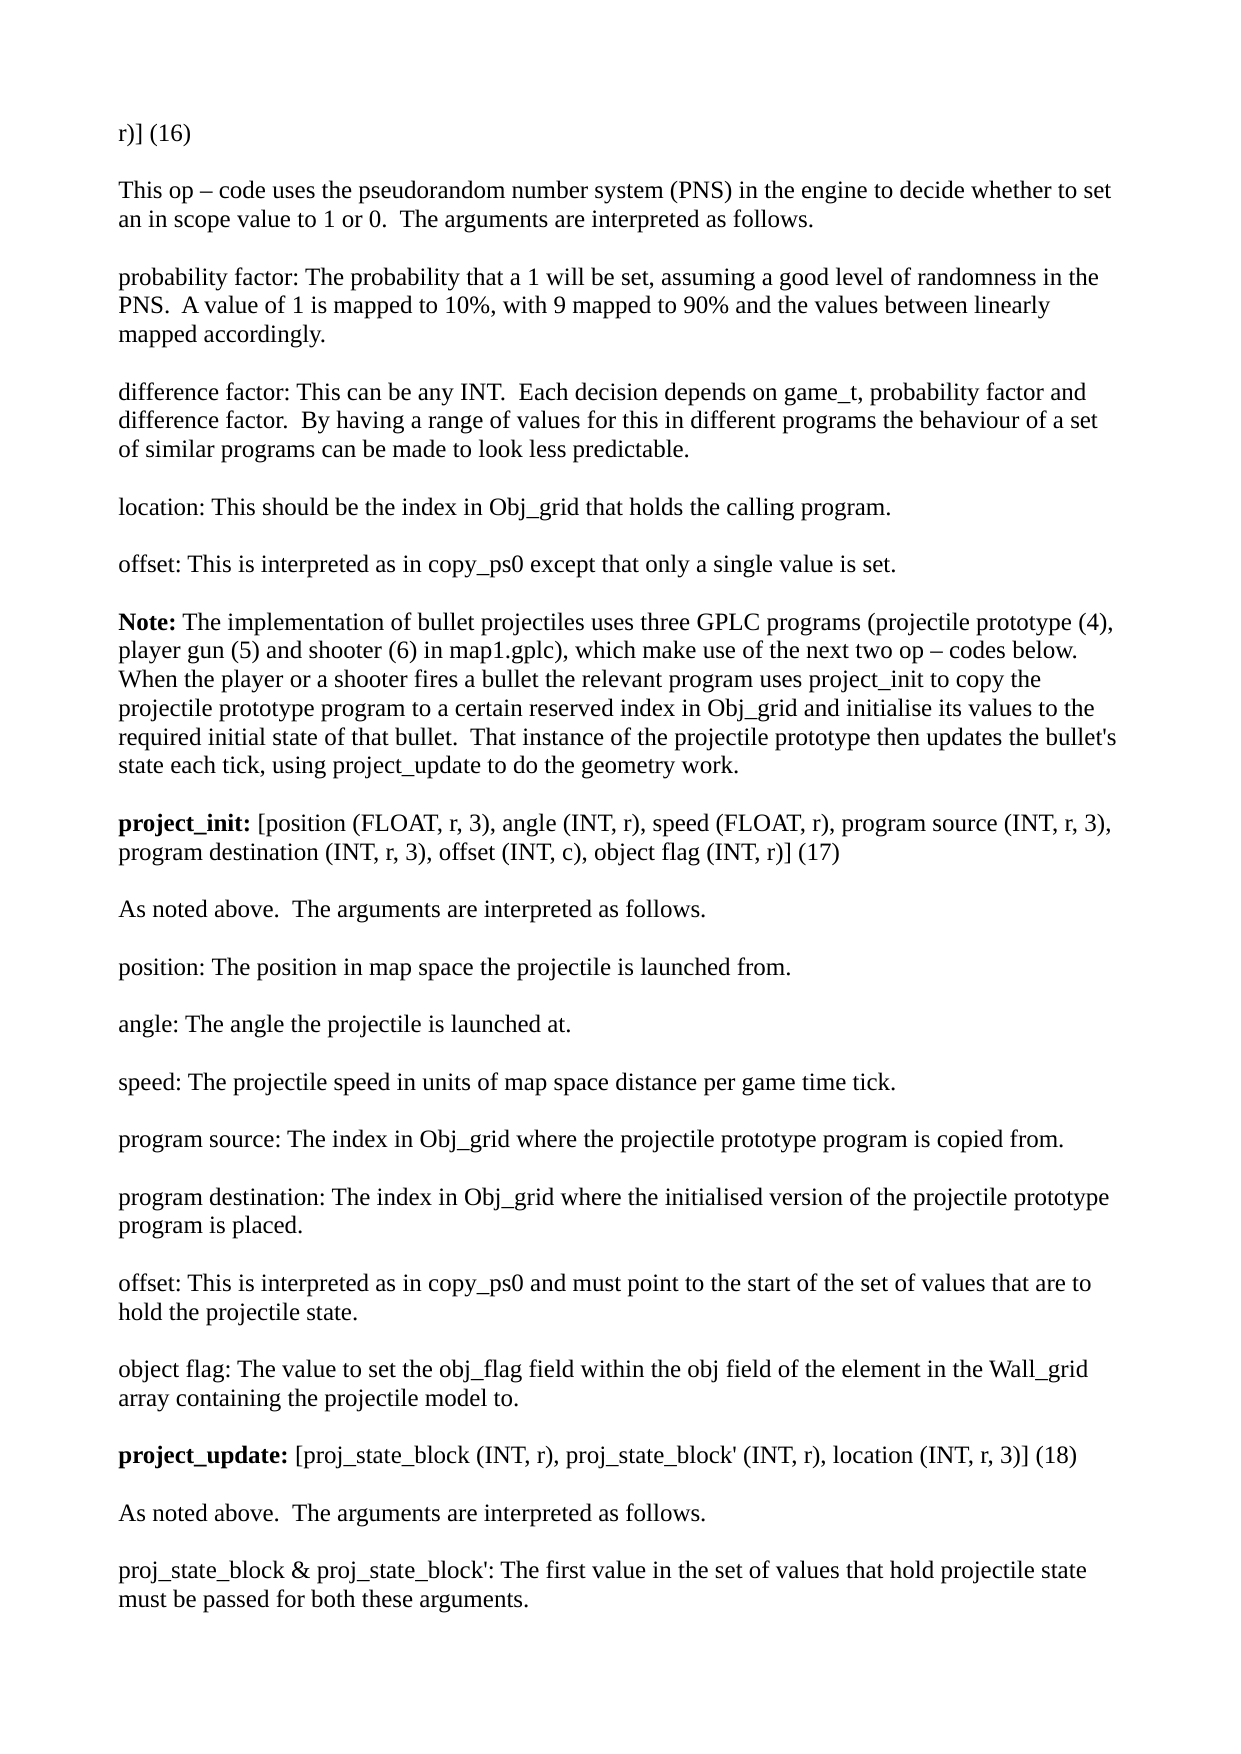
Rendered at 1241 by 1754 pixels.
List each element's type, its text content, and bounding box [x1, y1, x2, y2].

text This op – code uses the pseudorandom number system (PNS) in the engine to decide whether to set an in scope value to 1 or 0. The arguments are interpreted as follows. [118, 176, 1122, 233]
text offset: This is interpreted as in copy_ps0 except that only a single value is set. [118, 549, 1122, 578]
text Note: The implementation of bullet projectiles uses three GPLC programs (projectile prototype (4), player gun (5) and shooter (6) in map1.gplc), which make use of the next two op – codes below. When the player or a shooter fires a bullet the relevant program uses project_init to copy the projectile prototype program to a certain reserved index in Obj_grid and initialise its values to the required initial state of that bullet. That instance of the projectile prototype then updates the bullet's state each tick, using project_update to do the geometry work. [118, 607, 1122, 779]
text angle: The angle the projectile is launched at. [118, 1009, 1122, 1038]
text speed: The projectile speed in units of map space distance per game time tick. [118, 1067, 1122, 1096]
text As noted above. The arguments are interpreted as follows. [118, 1498, 1122, 1527]
text probability factor: The probability that a 1 will be set, assuming a good level of randomness in the PNS. A value of 1 is mapped to 10%, with 9 mapped to 90% and the values between linearly mapped accordingly. [118, 262, 1122, 348]
text program source: The index in Obj_grid where the projectile prototype program is copied from. [118, 1124, 1122, 1153]
text proj_state_block & proj_state_block': The first value in the set of values that hold projectile state must be passed for both these arguments. [118, 1556, 1122, 1613]
text object flag: The value to set the obj_flag field within the obj field of the element in the Wall_grid array containing the projectile model to. [118, 1354, 1122, 1412]
text r)] (16) [118, 118, 1122, 147]
text position: The position in map space the projectile is launched from. [118, 952, 1122, 981]
text difference factor: This can be any INT. Each decision depends on game_t, probability factor and difference factor. By having a range of values for this in different programs the behaviour of a set of similar programs can be made to look less predictable. [118, 377, 1122, 463]
text As noted above. The arguments are interpreted as follows. [118, 894, 1122, 923]
text offset: This is interpreted as in copy_ps0 and must point to the start of the set of values that are to hold the projectile state. [118, 1268, 1122, 1326]
text program destination: The index in Obj_grid where the initialised version of the projectile prototype program is placed. [118, 1182, 1122, 1239]
text project_update: [proj_state_block (INT, r), proj_state_block' (INT, r), location (INT, r, 3)] (18) [118, 1441, 1122, 1469]
text location: This should be the index in Obj_grid that holds the calling program. [118, 492, 1122, 521]
text project_init: [position (FLOAT, r, 3), angle (INT, r), speed (FLOAT, r), program source (INT, r, 3), program destination (INT, r, 3), offset (INT, c), object flag (INT, r)] (17) [118, 808, 1122, 866]
